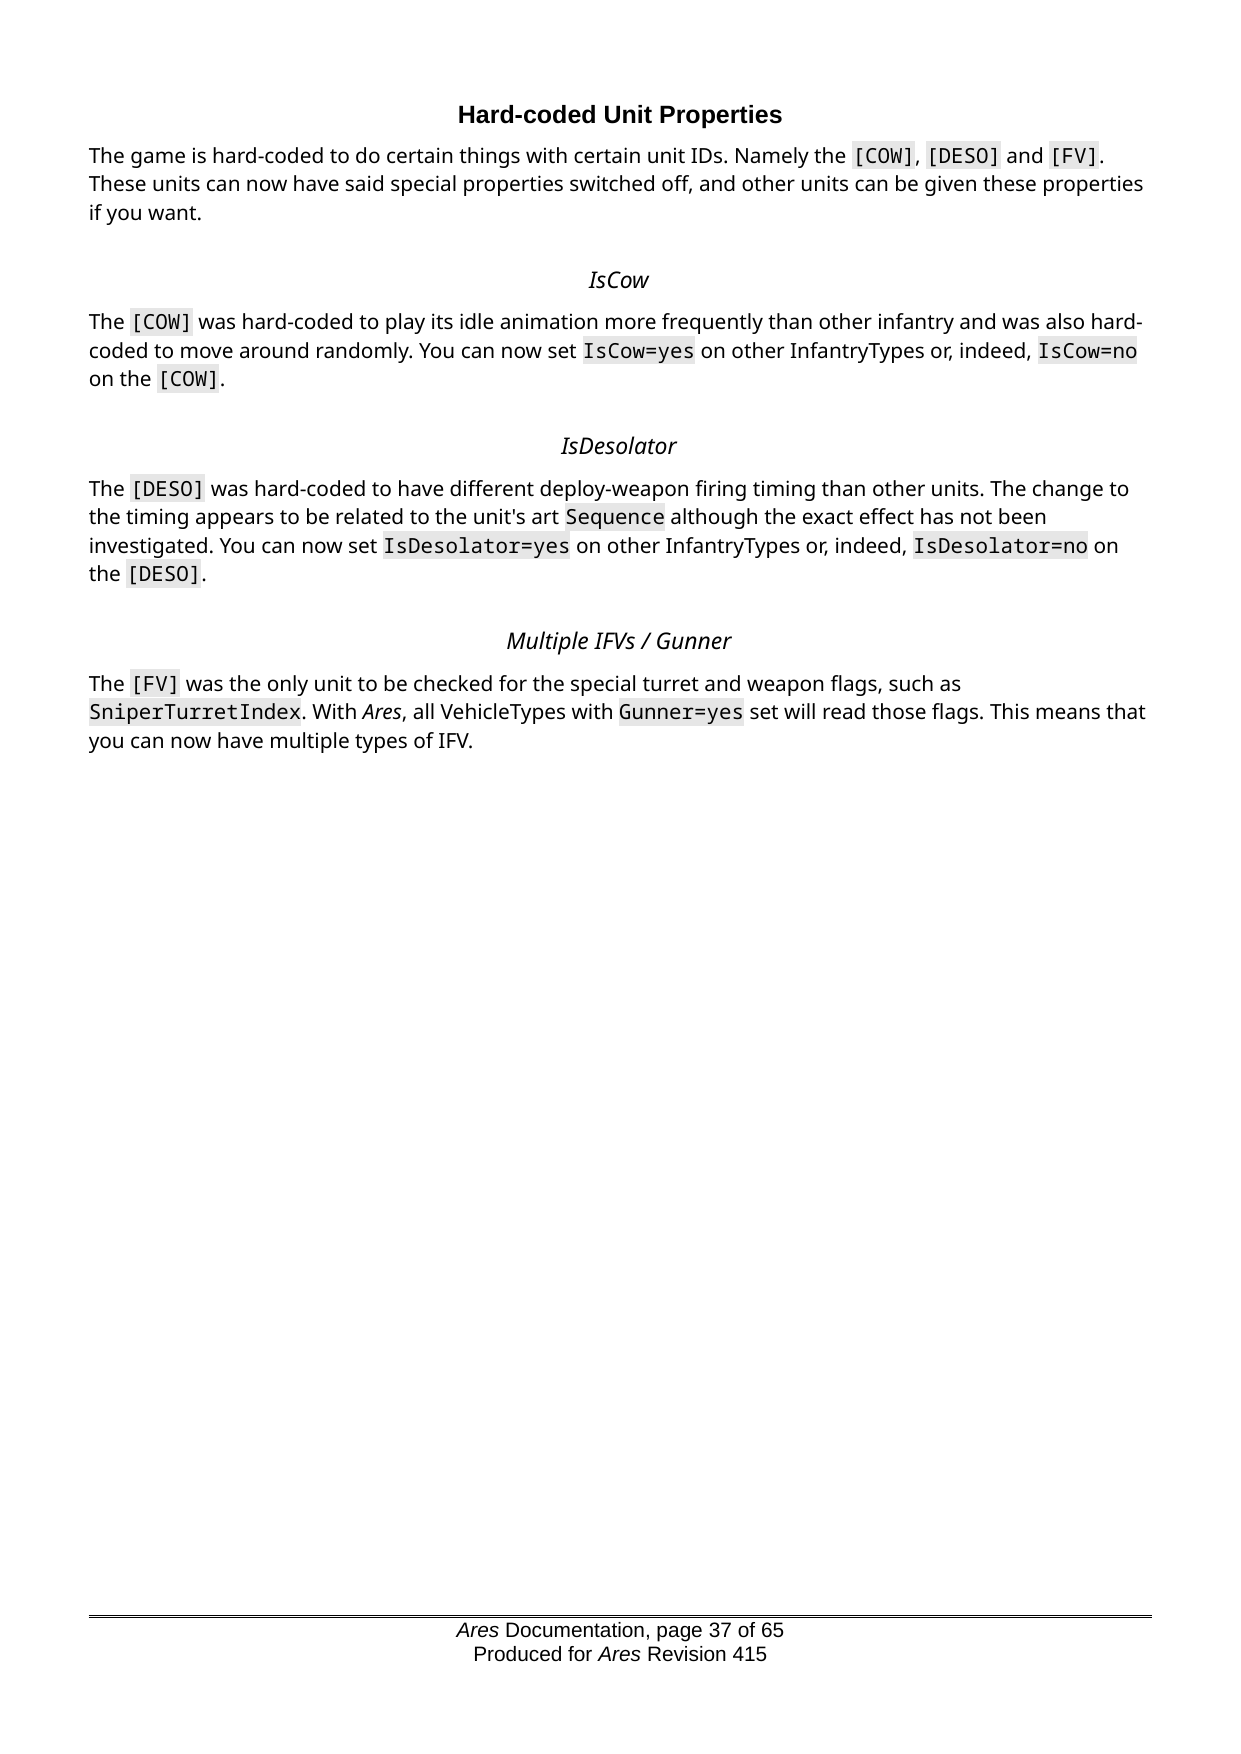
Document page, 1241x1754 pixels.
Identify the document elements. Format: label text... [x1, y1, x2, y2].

text The [DESO] was hard-coded to have different deploy-weapon firing timing than other units. The change to the timing appears to be related to the unit's art Sequence although the exact effect has not been investigated. You can now set IsDesolator=yes on other InfantryTypes or, indeed, IsDesolator=no on the [DESO]. [88, 474, 1152, 588]
text The [COW] was hard-coded to play its idle animation more frequently than other infantry and was also hard-coded to move around randomly. You can now set IsCow=yes on other InfantryTypes or, indeed, IsCow=no on the [COW]. [88, 307, 1152, 393]
subtitle Multiple IFVs / Gunner [88, 625, 1152, 656]
subtitle IsDesolator [88, 430, 1152, 461]
subtitle IsCow [88, 264, 1152, 295]
text The game is hard-coded to do certain things with certain unit IDs. Namely the [COW], [DESO] and [FV]. These units can now have said special properties switched off, and other units can be given these properties if you want. [88, 141, 1152, 226]
subtitle Hard-coded Unit Properties [88, 100, 1152, 129]
text The [FV] was the only unit to be checked for the special turret and weapon flags, such as SniperTurretIndex. With Ares, all VehicleTypes with Gunner=yes set will read those flags. This means that you can now have multiple types of IFV. [88, 669, 1152, 754]
